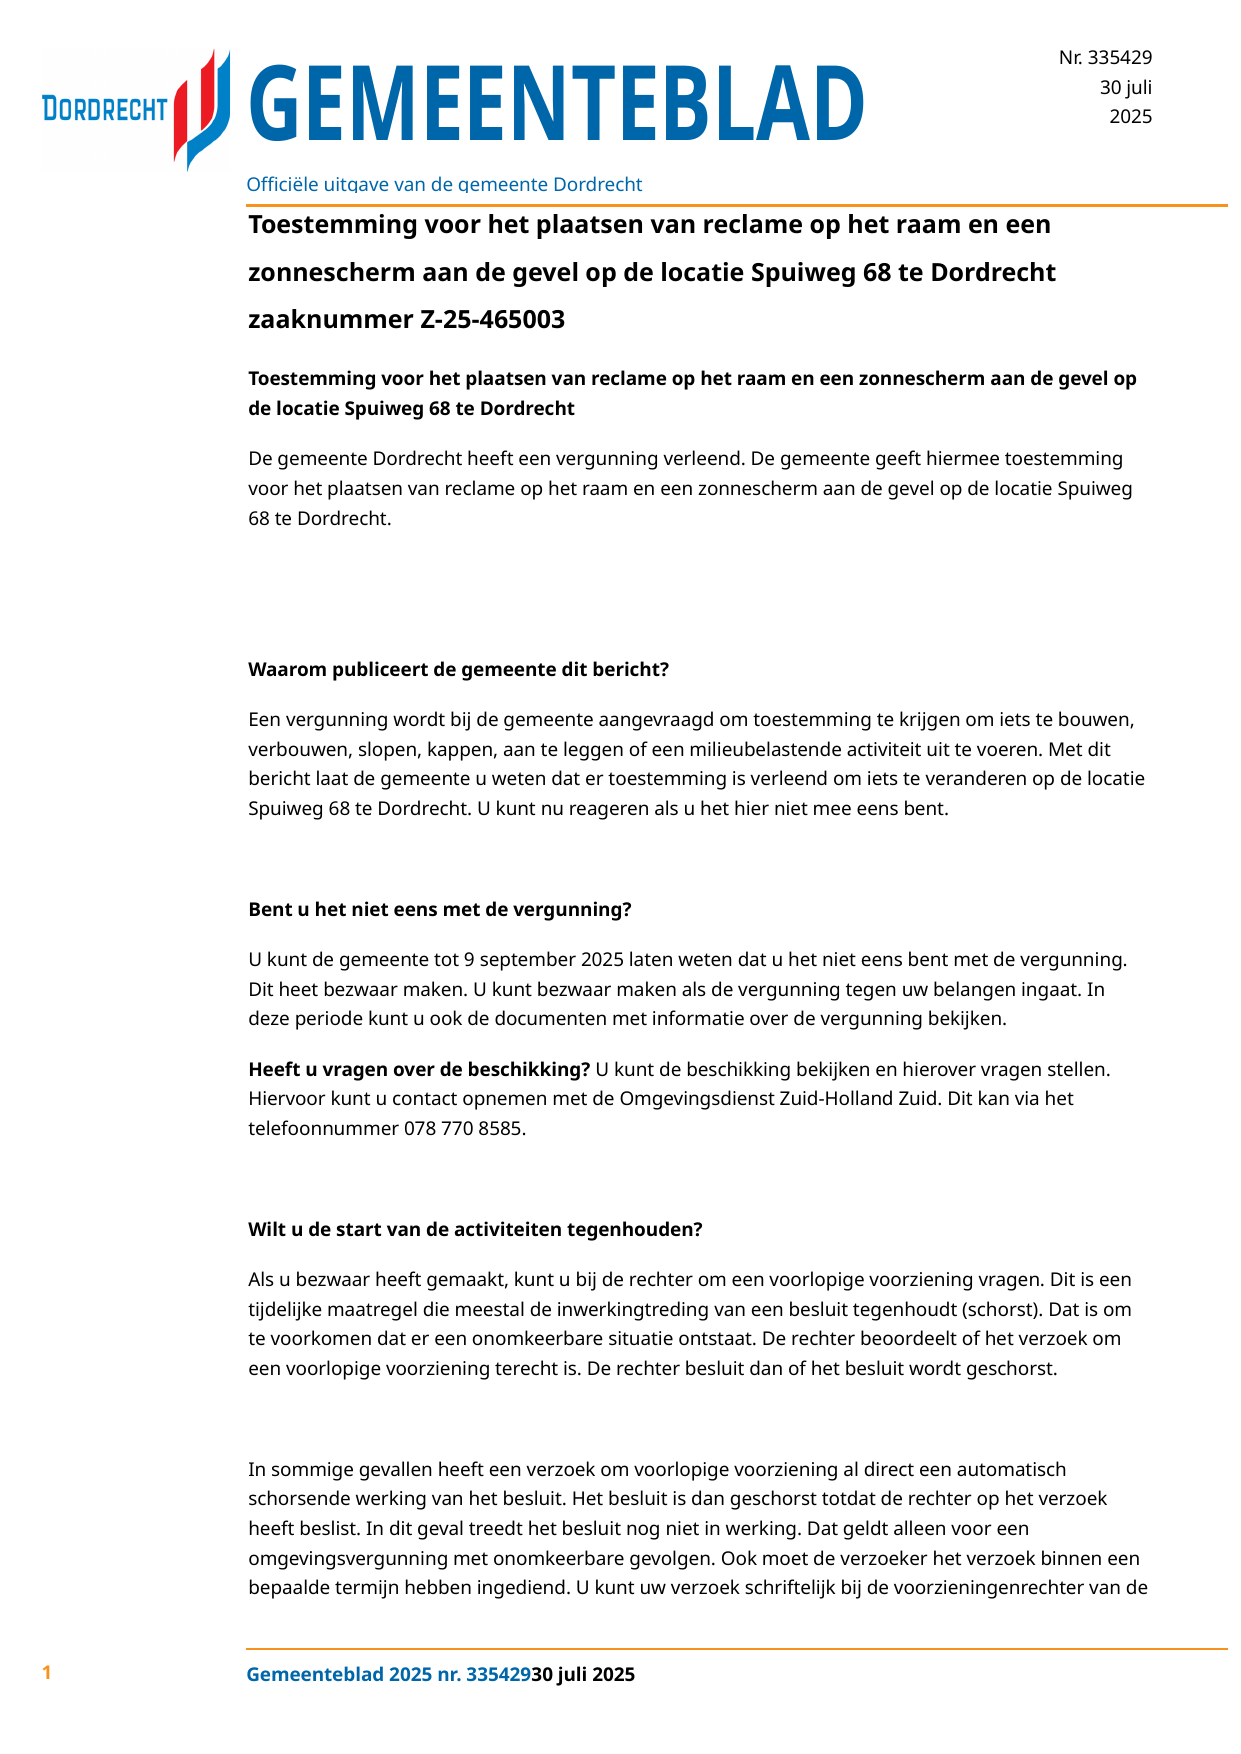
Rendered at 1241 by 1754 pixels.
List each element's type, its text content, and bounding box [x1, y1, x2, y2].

text Wilt u de start van de activiteiten tegenhouden? [248, 1216, 1152, 1242]
text In sommige gevallen heeft een verzoek om voorlopige voorziening al direct een automatisch schorsende werking van het besluit. Het besluit is dan geschorst totdat de rechter op het verzoek heeft beslist. In dit geval treedt het besluit nog niet in werking. Dat geldt alleen voor een omgevingsvergunning met onomkeerbare gevolgen. Ook moet de verzoeker het verzoek binnen een bepaalde termijn hebben ingediend. U kunt uw verzoek schriftelijk bij de voorzieningenrechter van de [248, 1456, 1152, 1600]
picture [41, 47, 231, 172]
text U kunt de gemeente tot 9 september 2025 laten weten dat u het niet eens bent met de vergunning. Dit heet bezwaar maken. U kunt bezwaar maken als de vergunning tegen uw belangen ingaat. In deze periode kunt u ook de documenten met informatie over de vergunning bekijken. [248, 946, 1152, 1031]
text Heeft u vragen over de beschikking? U kunt de beschikking bekijken en hierover vragen stellen. Hiervoor kunt u contact opnemen met de Omgevingsdienst Zuid-Holland Zuid. Dit kan via het telefoonnummer 078 770 8585. [248, 1056, 1152, 1141]
text Als u bezwaar heeft gemaakt, kunt u bij de rechter om een voorlopige voorziening vragen. Dit is een tijdelijke maatregel die meestal de inwerkingtreding van een besluit tegenhoudt (schorst). Dat is om te voorkomen dat er een onomkeerbare situatie ontstaat. De rechter beoordeelt of het verzoek om een voorlopige voorziening terecht is. De rechter besluit dan of het besluit wordt geschorst. [248, 1266, 1152, 1381]
text Toestemming voor het plaatsen van reclame op het raam en een zonnescherm aan de gevel op de locatie Spuiweg 68 te Dordrecht [248, 366, 1152, 421]
text Een vergunning wordt bij de gemeente aangevraagd om toestemming te krijgen om iets te bouwen, verbouwen, slopen, kappen, aan te leggen of een milieubelastende activiteit uit te voeren. Met dit bericht laat de gemeente u weten dat er toestemming is verleend om iets te veranderen op de locatie Spuiweg 68 te Dordrecht. U kunt nu reageren als u het hier niet mee eens bent. [248, 706, 1152, 821]
text Bent u het niet eens met de vergunning? [248, 896, 1152, 922]
text Toestemming voor het plaatsen van reclame op het raam en een zonnescherm aan de gevel op de locatie Spuiweg 68 te Dordrecht zaaknummer Z-25-465003 [248, 207, 1152, 336]
text Waarom publiceert de gemeente dit bericht? [248, 656, 1152, 682]
text De gemeente Dordrecht heeft een vergunning verleend. De gemeente geeft hiermee toestemming voor het plaatsen van reclame op het raam en een zonnescherm aan de gevel op de locatie Spuiweg 68 te Dordrecht. [248, 446, 1152, 530]
